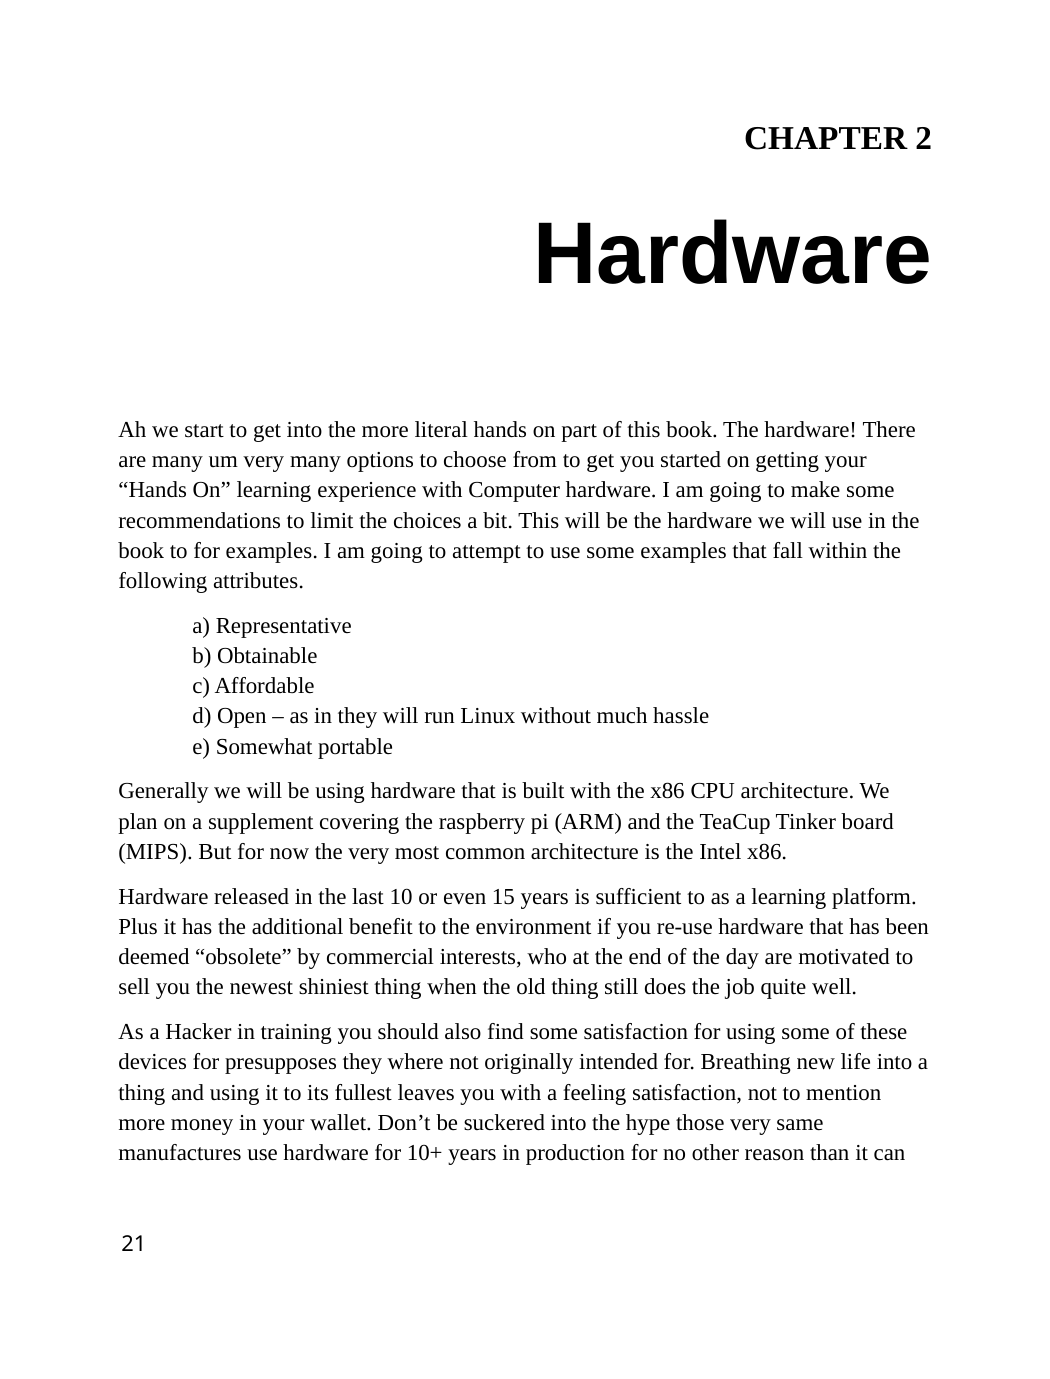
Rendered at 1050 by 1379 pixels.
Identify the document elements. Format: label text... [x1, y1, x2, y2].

text As a Hacker in training you should also find some satisfaction for using some of these devices for presupposes they where not originally intended for. Breathing new life into a thing and using it to its fullest leaves you with a feeling satisfaction, not to mention more money in your wallet. Don’t be suckered into the hype those very same manufactures use hardware for 10+ years in production for no other reason than it can [118, 1018, 932, 1165]
text a) Representative b) Obtainable c) Affordable d) Open – as in they will run Linux without much hassle e) Somewhat portable [192, 612, 932, 759]
text CHAPTER 2 [118, 118, 932, 156]
subtitle Hardware [118, 202, 932, 302]
text Generally we will be using hardware that is built with the x86 CPU architecture. We plan on a supplement covering the raspberry pi (ARM) and the TeaCup Tinker board (MIPS). But for now the very most common architecture is the Intel x86. [118, 777, 932, 864]
text Hardware released in the last 10 or even 15 years is sufficient to as a learning platform. Plus it has the additional benefit to the environment if you re-use hardware that has been deemed “obsolete” by commercial interests, who at the end of the day are motivated to sell you the newest shiniest thing when the old thing still does the job quite well. [118, 883, 932, 1000]
text Ah we start to get into the more literal hands on part of this book. The hardware! There are many um very many options to choose from to get you started on getting your “Hands On” learning experience with Computer hardware. I am going to make some recommendations to limit the choices a bit. This will be the hardware we will use in the book to for examples. I am going to attempt to use some examples that fall within the following attributes. [118, 416, 932, 593]
